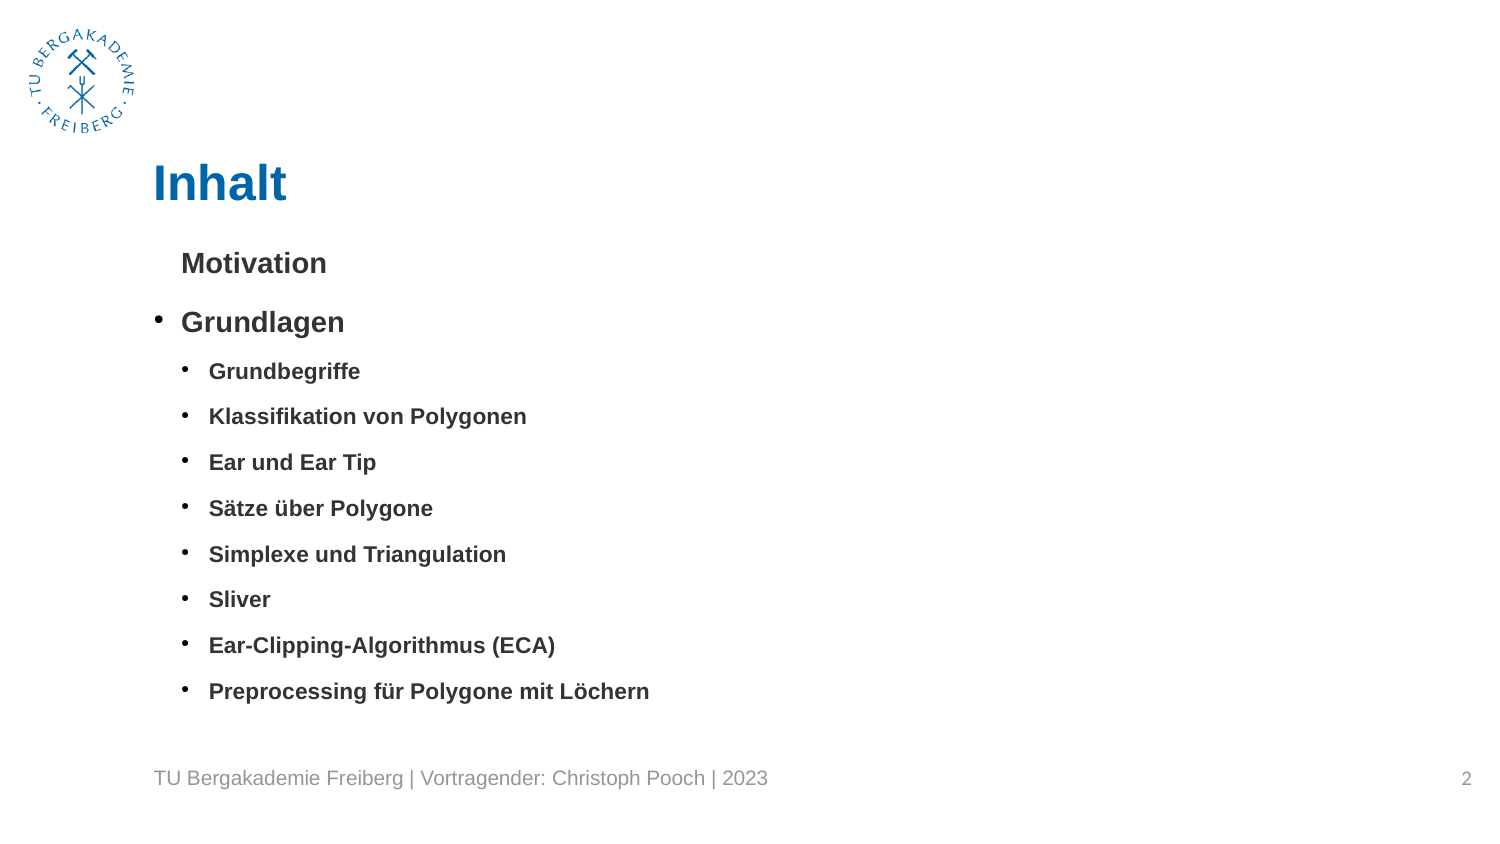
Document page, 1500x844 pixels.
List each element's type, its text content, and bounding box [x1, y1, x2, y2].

slide_number [1352, 764, 1473, 825]
picture [29, 29, 134, 133]
list Inhalt [153, 150, 1353, 221]
footer TU Bergakademie Freiberg | Vortragender: Christoph Pooch | 2023 [153, 764, 1353, 824]
list Motivation Grundlagen Grundbegriffe Klassifikation von Polygonen Ear und Ear Tip Sätze über Polygone Simplexe und Triangulation Sliver Ear-Clipping-Algorithmus (ECA) Preprocessing für Polygone mit Löchern [153, 244, 1353, 709]
